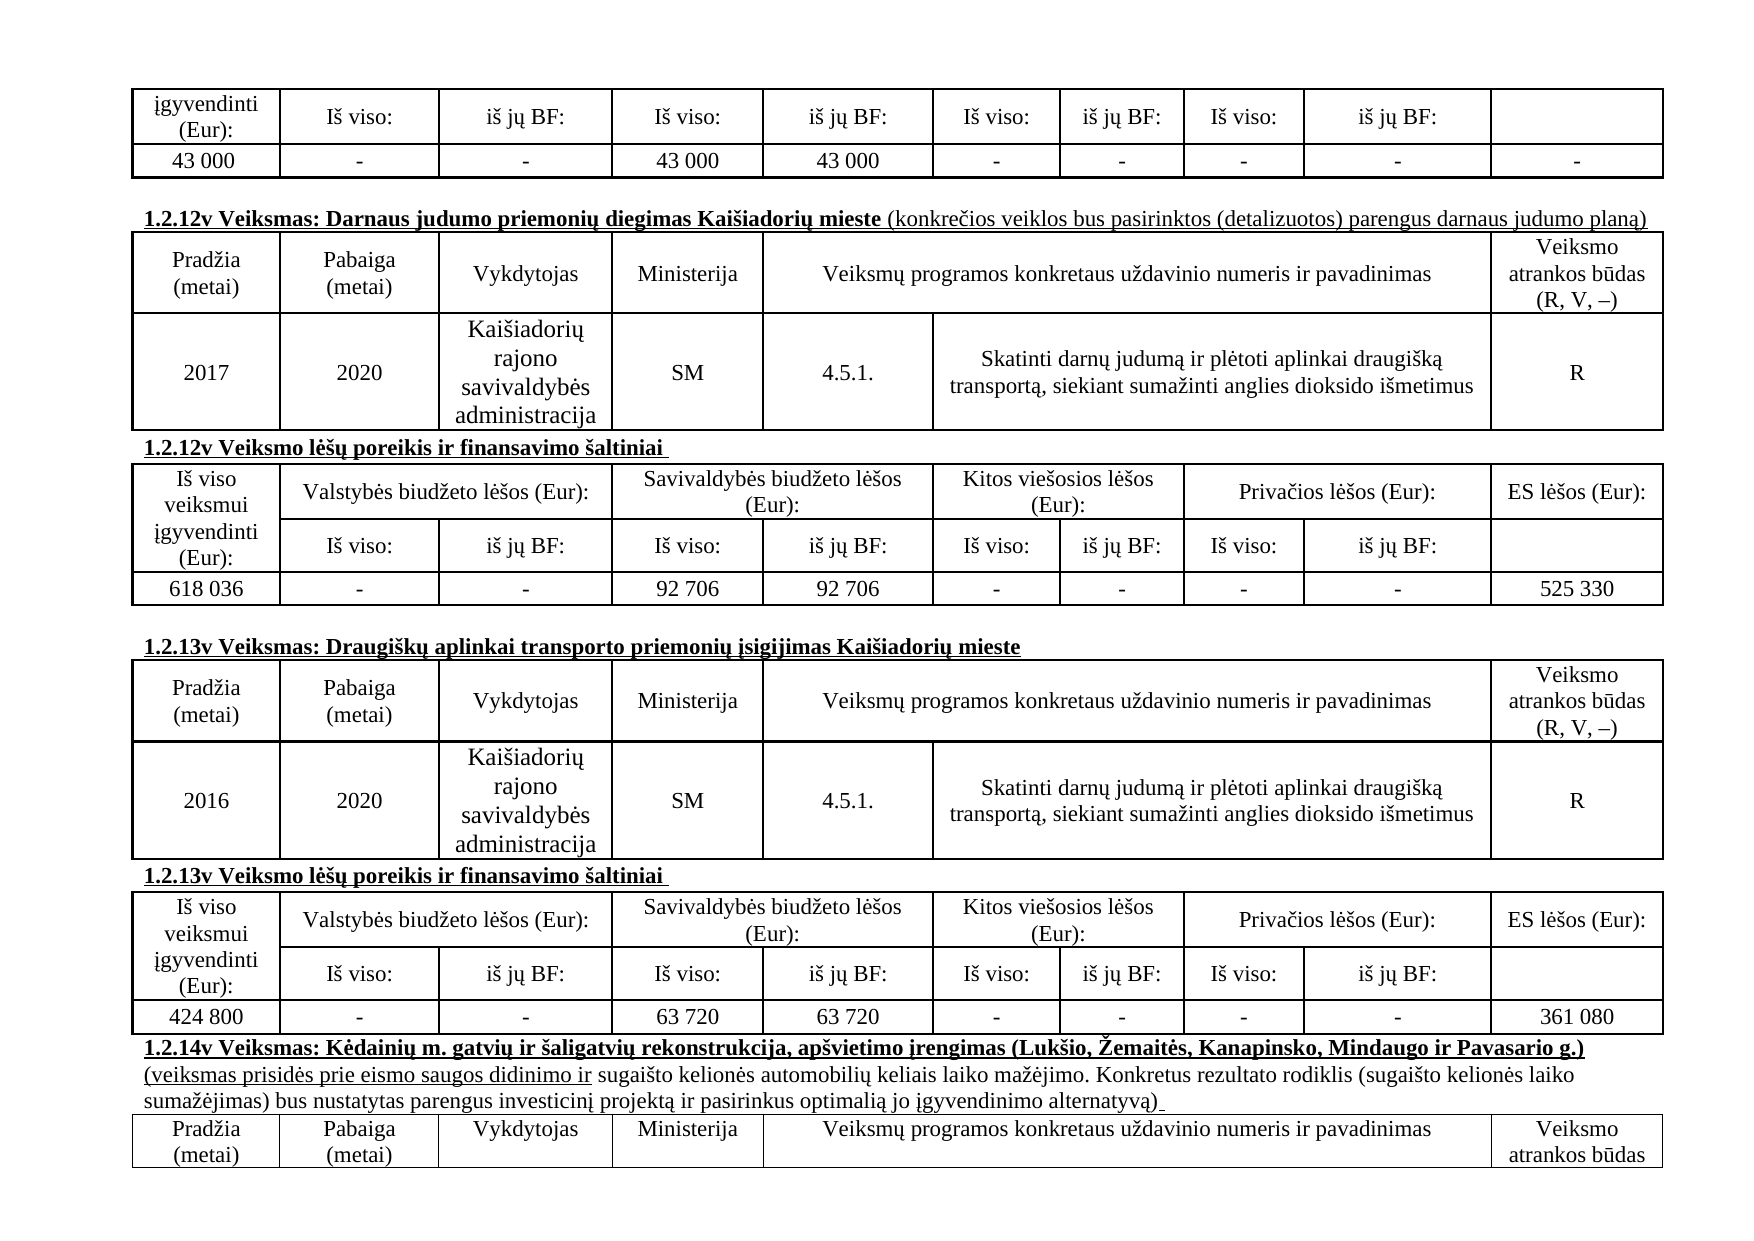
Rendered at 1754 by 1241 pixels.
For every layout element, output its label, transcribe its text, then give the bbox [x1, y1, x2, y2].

table_cell Skatinti darnų judumą ir plėtoti aplinkai draugišką transportą, siekiant sumažinti anglies dioksido išmetimus [934, 743, 1490, 857]
table_cell [128, 604, 132, 659]
table_cell Vykdytojas [439, 1115, 612, 1167]
table_cell [1663, 604, 1692, 659]
table_cell [1664, 312, 1692, 429]
table_cell Pabaiga (metai) [281, 233, 438, 312]
table_cell Kitos viešosios lėšos (Eur): [934, 893, 1183, 946]
table_cell ES lėšos (Eur): [1492, 465, 1662, 518]
table_cell 43 000 [613, 145, 762, 176]
table_cell - [440, 573, 611, 604]
table_cell Privačios lėšos (Eur): [1185, 893, 1490, 946]
table_cell 2020 [281, 743, 438, 857]
table_cell Iš viso veiksmui įgyvendinti (Eur): [134, 465, 279, 571]
table_cell [1664, 659, 1692, 740]
table_cell 92 706 [764, 573, 932, 604]
table_cell [1663, 1114, 1692, 1167]
table_cell [1664, 999, 1692, 1032]
table_cell [1663, 429, 1692, 463]
table_cell Savivaldybės biudžeto lėšos (Eur): [613, 893, 932, 946]
table_cell Iš viso: [934, 520, 1059, 571]
table_cell Ministerija [613, 233, 762, 312]
table_cell [128, 1114, 132, 1167]
table_cell 43 000 [764, 145, 932, 176]
table_cell R [1492, 743, 1662, 857]
table_cell 1.2.13v Veiksmo lėšų poreikis ir finansavimo šaltiniai [133, 860, 1663, 891]
table_cell - [934, 145, 1059, 176]
table_cell [1664, 88, 1692, 143]
table_cell Veiksmo atrankos būdas [1492, 1115, 1662, 1167]
table_cell - [281, 145, 438, 176]
table_cell - [1492, 145, 1662, 176]
table_cell 1.2.14v Veiksmas: Kėdainių m. gatvių ir šaligatvių rekonstrukcija, apšvietimo įrengimas (Lukšio, Žemaitės, Kanapinsko, Mindaugo ir Pavasario g.) (veiksmas prisidės prie eismo saugos didinimo ir sugaišto kelionės automobilių keliais laiko mažėjimo. Konkretus rezultato rodiklis (sugaišto kelionės laiko sumažėjimas) bus nustatytas parengus investicinį projektą ir pasirinkus optimalią jo įgyvendinimo alternatyvą) [133, 1035, 1663, 1113]
table_cell - [281, 1001, 438, 1032]
table_cell Iš viso: [1185, 520, 1303, 571]
table_cell 2017 [134, 314, 279, 429]
table_cell Iš viso: [934, 948, 1059, 999]
table_cell Pradžia (metai) [134, 661, 279, 740]
table_cell 2020 [281, 314, 438, 429]
table_cell - [1305, 573, 1490, 604]
table_cell Veiksmo atrankos būdas (R, V, –) [1492, 233, 1662, 312]
table_cell - [1185, 573, 1303, 604]
table_cell SM [613, 314, 762, 429]
table_cell iš jų BF: [1061, 520, 1183, 571]
table_cell [1664, 231, 1692, 312]
table_cell [1492, 948, 1662, 999]
table_cell 2016 [134, 743, 279, 857]
table_cell - [1185, 145, 1303, 176]
table_cell iš jų BF: [1305, 520, 1490, 571]
table_cell Pradžia (metai) [134, 233, 279, 312]
table_cell [1663, 858, 1692, 891]
table_cell - [1185, 1001, 1303, 1032]
table_cell [1664, 891, 1692, 946]
table_cell SM [613, 743, 762, 857]
table_cell - [1305, 1001, 1490, 1032]
table_cell Pabaiga (metai) [280, 1115, 438, 1167]
table_cell Iš viso: [613, 520, 762, 571]
table_cell [1663, 176, 1692, 231]
table_cell Iš viso: [1185, 948, 1303, 999]
table_cell 63 720 [613, 1001, 762, 1032]
table_cell Veiksmų programos konkretaus uždavinio numeris ir pavadinimas [764, 661, 1490, 740]
table_cell iš jų BF: [764, 90, 932, 143]
table_cell Pradžia (metai) [133, 1115, 279, 1167]
table_cell Ministerija [613, 1115, 763, 1167]
table_cell 4.5.1. [764, 743, 932, 857]
table_cell [1492, 520, 1662, 571]
table_cell iš jų BF: [764, 520, 932, 571]
table_cell Veiksmų programos konkretaus uždavinio numeris ir pavadinimas [764, 1115, 1491, 1167]
table_cell [1663, 1033, 1692, 1113]
table_cell 92 706 [613, 573, 762, 604]
table_cell Vykdytojas [440, 661, 611, 740]
table_cell Iš viso: [281, 520, 438, 571]
table_cell [128, 1033, 132, 1113]
table_cell - [440, 145, 611, 176]
table_cell [1664, 740, 1692, 857]
table_cell iš jų BF: [764, 948, 932, 999]
table_cell [128, 176, 132, 231]
table_cell - [934, 1001, 1059, 1032]
table_cell [1664, 571, 1692, 604]
table_cell Iš viso: [281, 90, 438, 143]
table_cell Iš viso: [613, 90, 762, 143]
table_cell įgyvendinti (Eur): [134, 90, 279, 143]
table_cell 424 800 [134, 1001, 279, 1032]
table_cell 63 720 [764, 1001, 932, 1032]
table_cell - [440, 1001, 611, 1032]
table_cell - [1061, 145, 1183, 176]
table_cell - [281, 573, 438, 604]
table_cell ES lėšos (Eur): [1492, 893, 1662, 946]
table_cell R [1492, 314, 1662, 429]
table_cell - [1061, 1001, 1183, 1032]
table_cell 1.2.12v Veiksmo lėšų poreikis ir finansavimo šaltiniai [133, 431, 1663, 463]
table_cell iš jų BF: [440, 948, 611, 999]
table_cell Iš viso: [613, 948, 762, 999]
table_cell 43 000 [134, 145, 279, 176]
table_cell [1492, 90, 1662, 143]
table_cell - [1061, 573, 1183, 604]
table_cell iš jų BF: [1305, 90, 1490, 143]
table_cell Iš viso: [1185, 90, 1303, 143]
table_cell Vykdytojas [440, 233, 611, 312]
table_cell Kaišiadorių rajono savivaldybės administracija [440, 314, 611, 429]
table_cell 361 080 [1492, 1001, 1662, 1032]
table_cell Iš viso veiksmui įgyvendinti (Eur): [134, 893, 279, 999]
table_cell Skatinti darnų judumą ir plėtoti aplinkai draugišką transportą, siekiant sumažinti anglies dioksido išmetimus [934, 314, 1490, 429]
table_cell iš jų BF: [440, 520, 611, 571]
table_cell Valstybės biudžeto lėšos (Eur): [281, 893, 611, 946]
table_cell Pabaiga (metai) [281, 661, 438, 740]
table_cell [1664, 518, 1692, 571]
table_cell iš jų BF: [1061, 90, 1183, 143]
table_cell Ministerija [613, 661, 762, 740]
table_cell 618 036 [134, 573, 279, 604]
table_cell Veiksmų programos konkretaus uždavinio numeris ir pavadinimas [764, 233, 1490, 312]
table_cell Savivaldybės biudžeto lėšos (Eur): [613, 465, 932, 518]
table_cell [128, 429, 132, 463]
table_cell Valstybės biudžeto lėšos (Eur): [281, 465, 611, 518]
table_cell Iš viso: [281, 948, 438, 999]
table_cell Privačios lėšos (Eur): [1185, 465, 1490, 518]
table_cell 1.2.13v Veiksmas: Draugiškų aplinkai transporto priemonių įsigijimas Kaišiadorių mieste [133, 606, 1663, 659]
table_cell [128, 858, 132, 891]
table_cell Iš viso: [934, 90, 1059, 143]
table_cell iš jų BF: [440, 90, 611, 143]
table_cell Kitos viešosios lėšos (Eur): [934, 465, 1183, 518]
table_cell iš jų BF: [1305, 948, 1490, 999]
table_cell - [934, 573, 1059, 604]
table_cell [1664, 143, 1692, 176]
table_cell Kaišiadorių rajono savivaldybės administracija [440, 743, 611, 857]
table_cell 1.2.12v Veiksmas: Darnaus judumo priemonių diegimas Kaišiadorių mieste (konkrečios veiklos bus pasirinktos (detalizuotos) parengus darnaus judumo planą) [133, 179, 1663, 231]
table_cell 525 330 [1492, 573, 1662, 604]
table_cell Veiksmo atrankos būdas (R, V, –) [1492, 661, 1662, 740]
table_cell 4.5.1. [764, 314, 932, 429]
table_cell iš jų BF: [1061, 948, 1183, 999]
table_cell [1664, 463, 1692, 518]
table_cell [1664, 946, 1692, 999]
table_cell - [1305, 145, 1490, 176]
